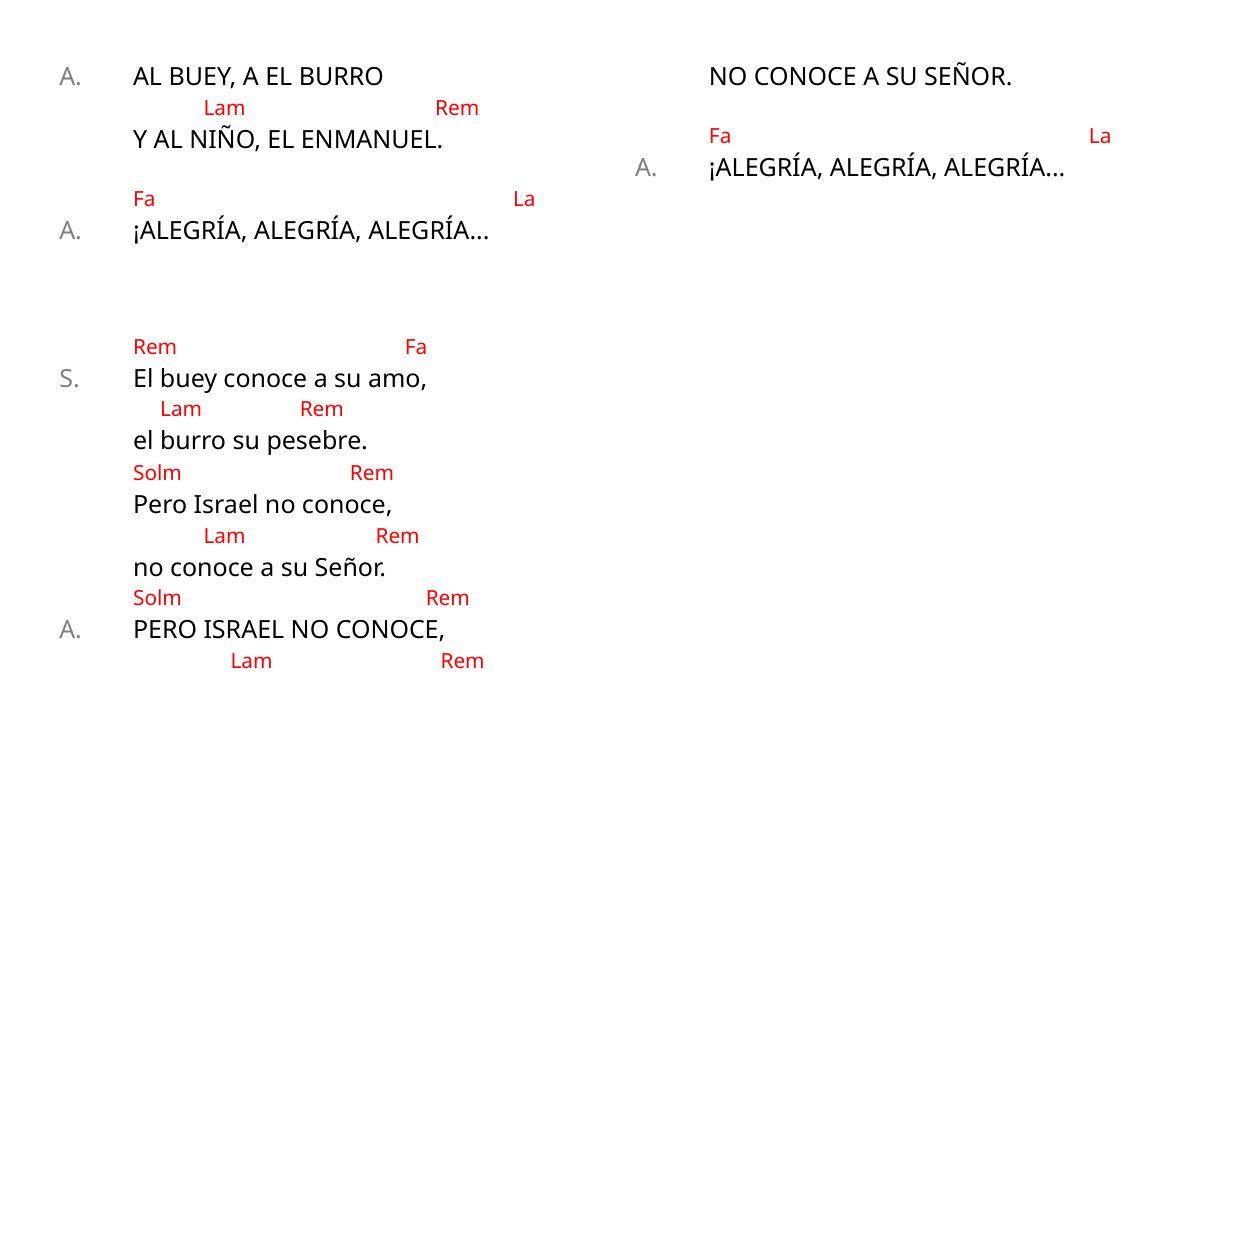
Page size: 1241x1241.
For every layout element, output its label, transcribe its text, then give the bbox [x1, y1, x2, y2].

text Rem Fa [59, 332, 605, 360]
text S. El buey conoce a su amo, [59, 360, 605, 394]
text Fa La [59, 184, 605, 212]
text Solm Rem [59, 457, 605, 487]
text A. ¡ALEGRÍA, ALEGRÍA, ALEGRÍA... [59, 212, 605, 247]
text Fa La [635, 122, 1181, 150]
text Pero Israel no conoce, [59, 487, 605, 521]
text NO CONOCE A SU SEÑOR. [635, 59, 1181, 93]
text A. AL BUEY, A EL BURRO [59, 59, 605, 93]
text A. ¡ALEGRÍA, ALEGRÍA, ALEGRÍA... [635, 150, 1181, 184]
text Lam Rem [59, 646, 605, 674]
text Y AL NIÑO, EL ENMANUEL. [59, 122, 605, 156]
text Lam Rem [59, 93, 605, 122]
text Lam Rem [59, 394, 605, 423]
text Solm Rem [59, 583, 605, 612]
text A. PERO ISRAEL NO CONOCE, [59, 612, 605, 646]
text el burro su pesebre. [59, 423, 605, 457]
text no conoce a su Señor. [59, 549, 605, 583]
text Lam Rem [59, 521, 605, 549]
